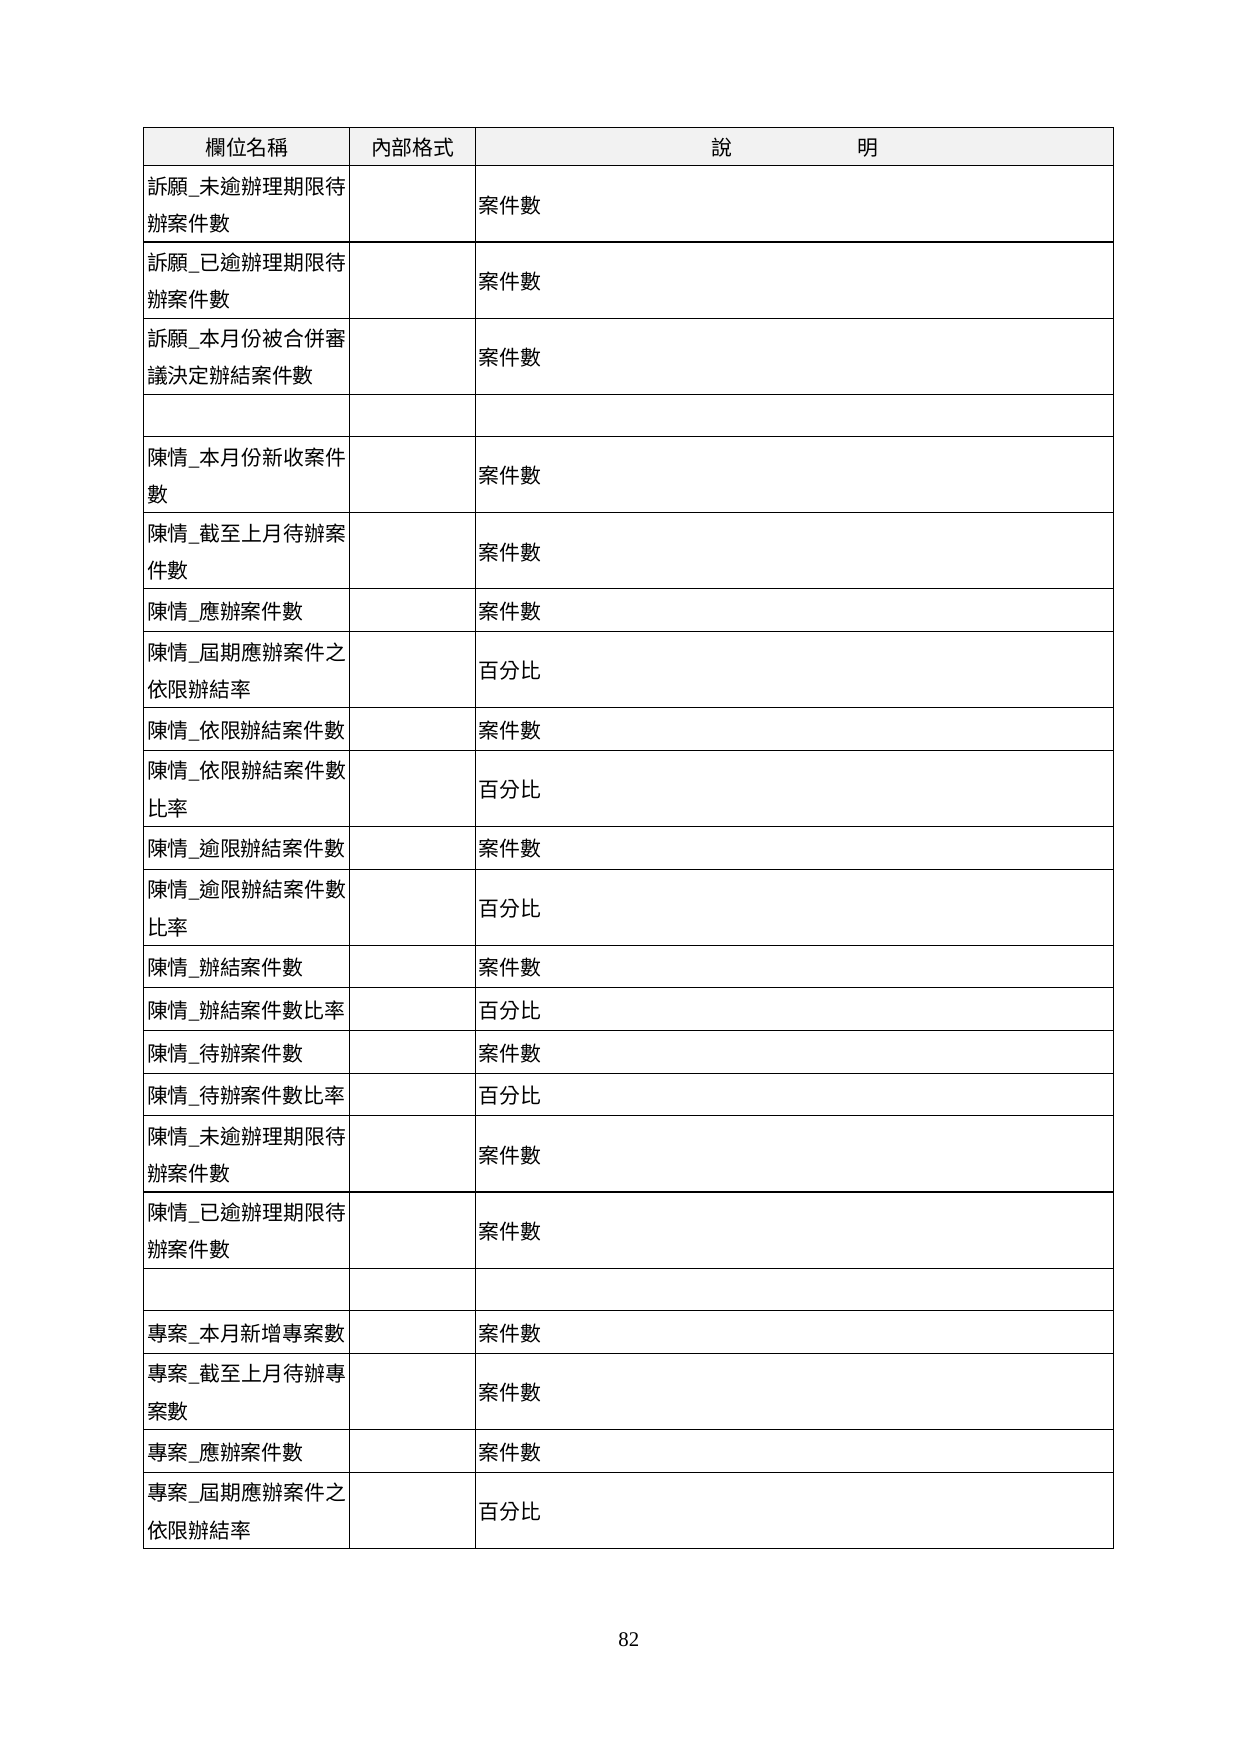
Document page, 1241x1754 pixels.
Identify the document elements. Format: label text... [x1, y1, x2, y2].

table_cell [476, 395, 1113, 436]
table_cell 專案_本月新增專案數 [144, 1311, 349, 1353]
table_cell 陳情_依限辦結案件數 [144, 708, 349, 750]
table_header 內部格式 [350, 128, 475, 165]
table_cell 案件數 [476, 1311, 1113, 1353]
table_cell [350, 1116, 475, 1191]
table_cell 陳情_屆期應辦案件之依限辦結率 [144, 632, 349, 707]
table_cell 陳情_辦結案件數比率 [144, 988, 349, 1030]
table_cell 陳情_已逾辦理期限待辦案件數 [144, 1193, 349, 1267]
table_cell 陳情_應辦案件數 [144, 589, 349, 631]
table_cell [350, 437, 475, 512]
table_cell 案件數 [476, 513, 1113, 588]
table_cell [350, 395, 475, 436]
table_cell 陳情_本月份新收案件數 [144, 437, 349, 512]
table_cell 案件數 [476, 437, 1113, 512]
table_cell 陳情_未逾辦理期限待辦案件數 [144, 1116, 349, 1191]
table_cell [350, 870, 475, 944]
table_cell [350, 1269, 475, 1310]
table_cell 訴願_本月份被合併審議決定辦結案件數 [144, 319, 349, 393]
table_cell [350, 946, 475, 987]
table_cell 案件數 [476, 1430, 1113, 1472]
table_cell [350, 1354, 475, 1429]
table_cell 案件數 [476, 708, 1113, 750]
table_cell [350, 1311, 475, 1353]
table_cell 案件數 [476, 1193, 1113, 1267]
table_cell 百分比 [476, 870, 1113, 944]
table_cell 百分比 [476, 632, 1113, 707]
table_cell [350, 827, 475, 868]
table_cell 百分比 [476, 1473, 1113, 1548]
table_cell [350, 1074, 475, 1115]
table_cell 百分比 [476, 1074, 1113, 1115]
table_cell [350, 988, 475, 1030]
table_cell 案件數 [476, 319, 1113, 393]
table_cell 案件數 [476, 827, 1113, 868]
table_cell [476, 1269, 1113, 1310]
table_cell [350, 589, 475, 631]
table_cell [350, 1031, 475, 1073]
table_cell 訴願_未逾辦理期限待辦案件數 [144, 166, 349, 241]
table_cell 專案_屆期應辦案件之依限辦結率 [144, 1473, 349, 1548]
table_cell [350, 243, 475, 317]
table_cell 陳情_逾限辦結案件數比率 [144, 870, 349, 944]
table_cell 專案_應辦案件數 [144, 1430, 349, 1472]
table_cell 專案_截至上月待辦專案數 [144, 1354, 349, 1429]
table_cell 陳情_逾限辦結案件數 [144, 827, 349, 868]
table_header 欄位名稱 [144, 128, 349, 165]
table_cell 百分比 [476, 751, 1113, 826]
table_cell 案件數 [476, 166, 1113, 241]
table_cell [350, 1430, 475, 1472]
table_cell [350, 166, 475, 241]
table_cell 案件數 [476, 243, 1113, 317]
table_cell 陳情_截至上月待辦案件數 [144, 513, 349, 588]
table_cell 陳情_待辦案件數比率 [144, 1074, 349, 1115]
table_cell [350, 708, 475, 750]
table_cell 案件數 [476, 589, 1113, 631]
table_cell [144, 1269, 349, 1310]
table_cell [350, 319, 475, 393]
table_cell 案件數 [476, 946, 1113, 987]
table_cell 案件數 [476, 1116, 1113, 1191]
table_cell 訴願_已逾辦理期限待辦案件數 [144, 243, 349, 317]
table_header 說 明 [476, 128, 1113, 165]
table_cell [350, 513, 475, 588]
table_cell [350, 1473, 475, 1548]
table_cell 陳情_待辦案件數 [144, 1031, 349, 1073]
table_cell [350, 1193, 475, 1267]
table_cell 百分比 [476, 988, 1113, 1030]
table_cell 案件數 [476, 1031, 1113, 1073]
table_cell 陳情_依限辦結案件數比率 [144, 751, 349, 826]
table_cell 案件數 [476, 1354, 1113, 1429]
table_cell [144, 395, 349, 436]
table_cell [350, 751, 475, 826]
table_cell 陳情_辦結案件數 [144, 946, 349, 987]
table_cell [350, 632, 475, 707]
